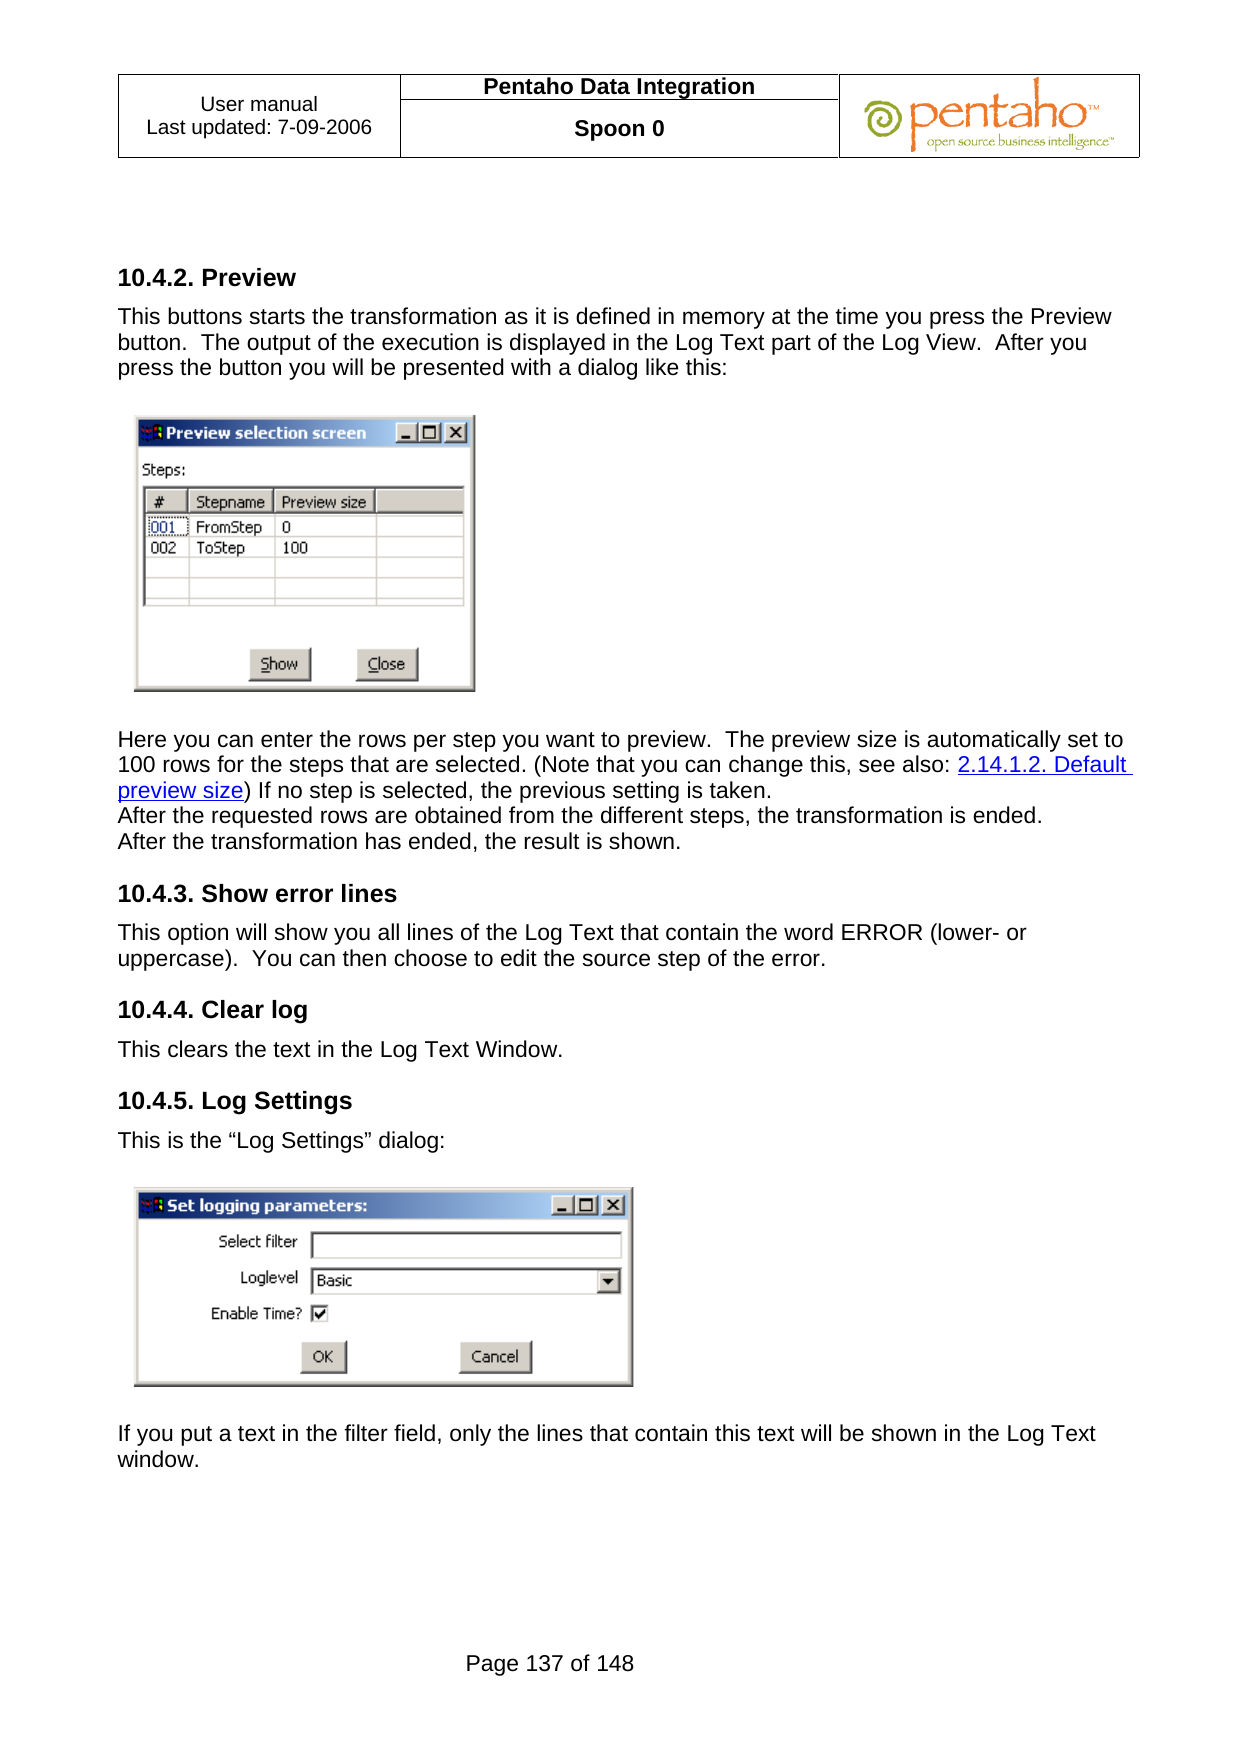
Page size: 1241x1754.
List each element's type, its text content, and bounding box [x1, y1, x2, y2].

text After the requested rows are obtained from the different steps, the transformation is ended. [117, 803, 1137, 829]
text This clears the text in the Log Text Window. [117, 1036, 1137, 1062]
text Here you can enter the rows per step you want to preview. The preview size is automatically set to 100 rows for the steps that are selected. (Note that you can change this, see also: 2.14.1.2. Default preview size) If no step is selected, the previous setting is taken. [117, 727, 1137, 803]
subtitle Show error lines [117, 879, 1137, 907]
picture [133, 1187, 634, 1387]
subtitle Log Settings [117, 1087, 1137, 1115]
subtitle Preview [117, 263, 1137, 291]
text This option will show you all lines of the Log Text that contain the word ERROR (lower- or uppercase). You can then choose to edit the source step of the error. [117, 920, 1137, 971]
text If you put a text in the filter field, only the lines that contain this text will be shown in the Log Text window. [117, 1421, 1137, 1472]
text After the transformation has ended, the result is shown. [117, 829, 1137, 854]
subtitle Clear log [117, 996, 1137, 1024]
picture [133, 415, 476, 692]
text This is the “Log Settings” dialog: [117, 1127, 1137, 1153]
text This buttons starts the transformation as it is defined in memory at the time you press the Preview button. The output of the execution is displayed in the Log Text part of the Log View. After you press the button you will be presented with a dialog like this: [117, 304, 1137, 380]
